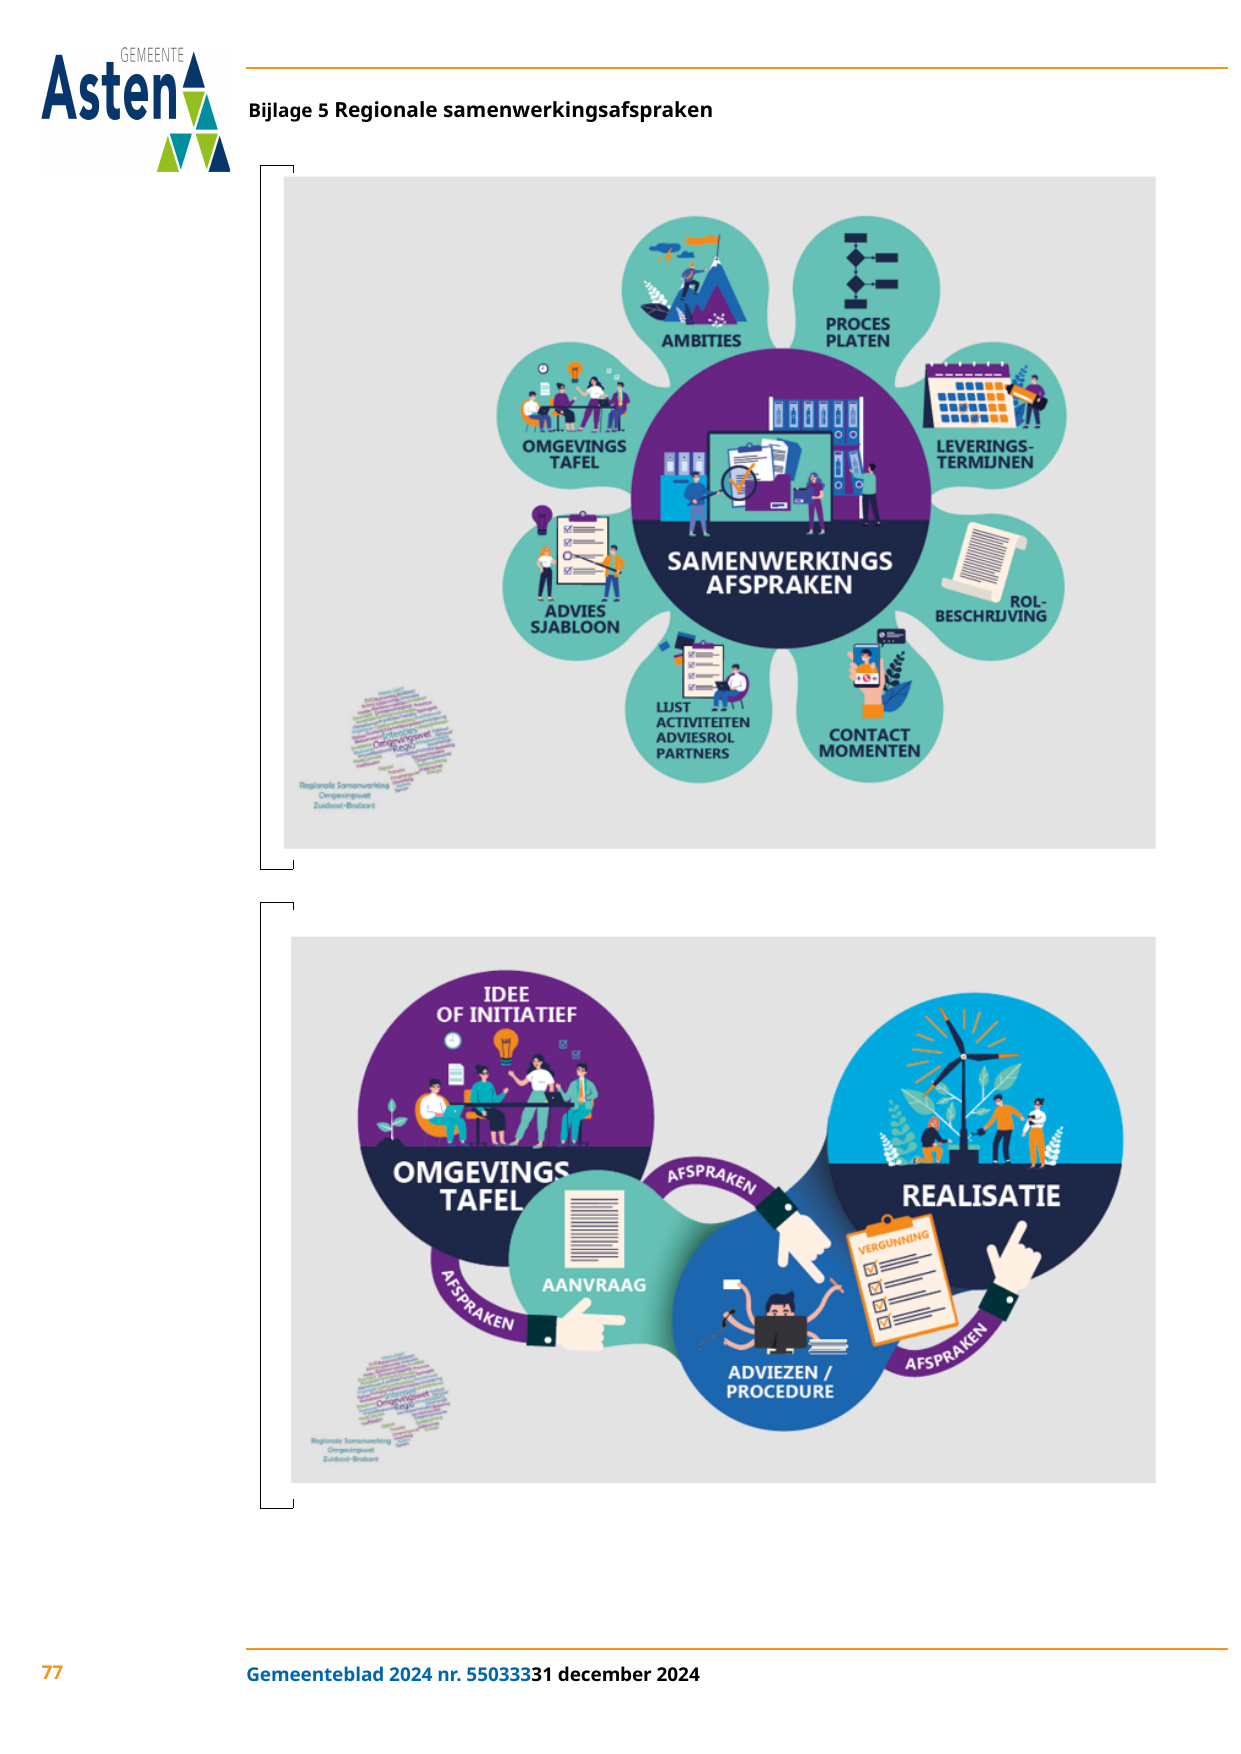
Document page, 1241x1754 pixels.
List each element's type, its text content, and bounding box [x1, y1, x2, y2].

picture [41, 47, 231, 172]
picture [268, 910, 1173, 1499]
picture [268, 173, 1173, 860]
text Bijlage 5 Regionale samenwerkingsafspraken [248, 95, 1152, 123]
